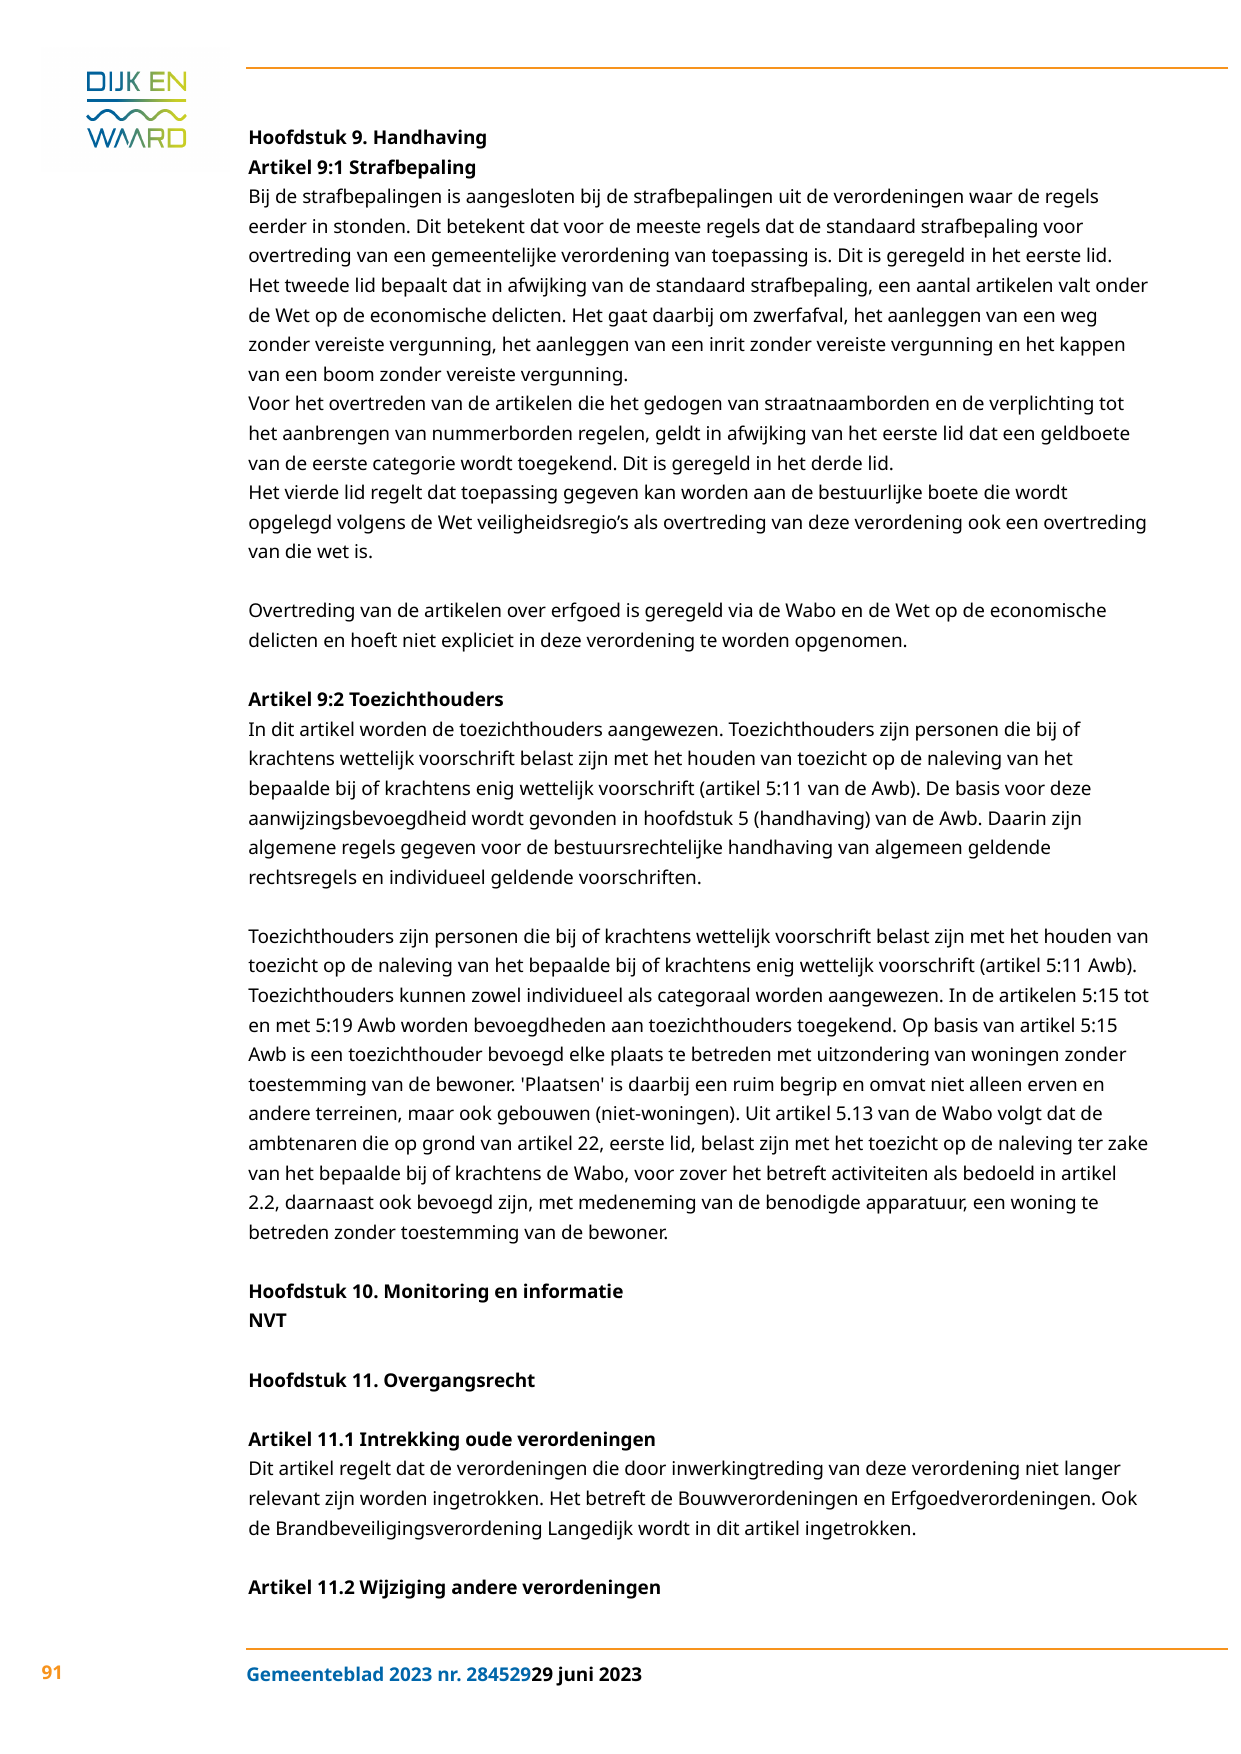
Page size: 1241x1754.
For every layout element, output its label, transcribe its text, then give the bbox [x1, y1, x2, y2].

text Hoofdstuk 9. Handhaving [248, 124, 1152, 150]
text Het vierde lid regelt dat toepassing gegeven kan worden aan de bestuurlijke boete die wordt opgelegd volgens de Wet veiligheidsregio’s als overtreding van deze verordening ook een overtreding van die wet is. [248, 479, 1152, 564]
text NVT [248, 1308, 1152, 1333]
text Overtreding van de artikelen over erfgoed is geregeld via de Wabo en de Wet op de economische delicten en hoeft niet expliciet in deze verordening te worden opgenomen. [248, 598, 1152, 653]
text Hoofdstuk 11. Overgangsrecht [248, 1367, 1152, 1393]
text Dit artikel regelt dat de verordeningen die door inwerkingtreding van deze verordening niet langer relevant zijn worden ingetrokken. Het betreft de Bouwverordeningen en Erfgoedverordeningen. Ook de Brandbeveiligingsverordening Langedijk wordt in dit artikel ingetrokken. [248, 1456, 1152, 1541]
text Bij de strafbepalingen is aangesloten bij de strafbepalingen uit de verordeningen waar de regels eerder in stonden. Dit betekent dat voor de meeste regels dat de standaard strafbepaling voor overtreding van een gemeentelijke verordening van toepassing is. Dit is geregeld in het eerste lid. [248, 183, 1152, 268]
text Artikel 11.1 Intrekking oude verordeningen [248, 1426, 1152, 1452]
text Hoofdstuk 10. Monitoring en informatie [248, 1278, 1152, 1304]
text Voor het overtreden van de artikelen die het gedogen van straatnaamborden en de verplichting tot het aanbrengen van nummerborden regelen, geldt in afwijking van het eerste lid dat een geldboete van de eerste categorie wordt toegekend. Dit is geregeld in het derde lid. [248, 391, 1152, 476]
text Artikel 9:1 Strafbepaling [248, 154, 1152, 180]
text Artikel 11.2 Wijziging andere verordeningen [248, 1574, 1152, 1600]
text Het tweede lid bepaalt dat in afwijking van de standaard strafbepaling, een aantal artikelen valt onder de Wet op de economische delicten. Het gaat daarbij om zwerfafval, het aanleggen van een weg zonder vereiste vergunning, het aanleggen van een inrit zonder vereiste vergunning en het kappen van een boom zonder vereiste vergunning. [248, 272, 1152, 387]
picture [41, 47, 231, 172]
text Toezichthouders zijn personen die bij of krachtens wettelijk voorschrift belast zijn met het houden van toezicht op de naleving van het bepaalde bij of krachtens enig wettelijk voorschrift (artikel 5:11 Awb). Toezichthouders kunnen zowel individueel als categoraal worden aangewezen. In de artikelen 5:15 tot en met 5:19 Awb worden bevoegdheden aan toezichthouders toegekend. Op basis van artikel 5:15 Awb is een toezichthouder bevoegd elke plaats te betreden met uitzondering van woningen zonder toestemming van de bewoner. 'Plaatsen' is daarbij een ruim begrip en omvat niet alleen erven en andere terreinen, maar ook gebouwen (niet-woningen). Uit artikel 5.13 van de Wabo volgt dat de ambtenaren die op grond van artikel 22, eerste lid, belast zijn met het toezicht op de naleving ter zake van het bepaalde bij of krachtens de Wabo, voor zover het betreft activiteiten als bedoeld in artikel 2.2, daarnaast ook bevoegd zijn, met medeneming van de benodigde apparatuur, een woning te betreden zonder toestemming van de bewoner. [248, 923, 1152, 1245]
text Artikel 9:2 Toezichthouders [248, 686, 1152, 712]
text In dit artikel worden de toezichthouders aangewezen. Toezichthouders zijn personen die bij of krachtens wettelijk voorschrift belast zijn met het houden van toezicht op de naleving van het bepaalde bij of krachtens enig wettelijk voorschrift (artikel 5:11 van de Awb). De basis voor deze aanwijzingsbevoegdheid wordt gevonden in hoofdstuk 5 (handhaving) van de Awb. Daarin zijn algemene regels gegeven voor de bestuursrechtelijke handhaving van algemeen geldende rechtsregels en individueel geldende voorschriften. [248, 716, 1152, 890]
